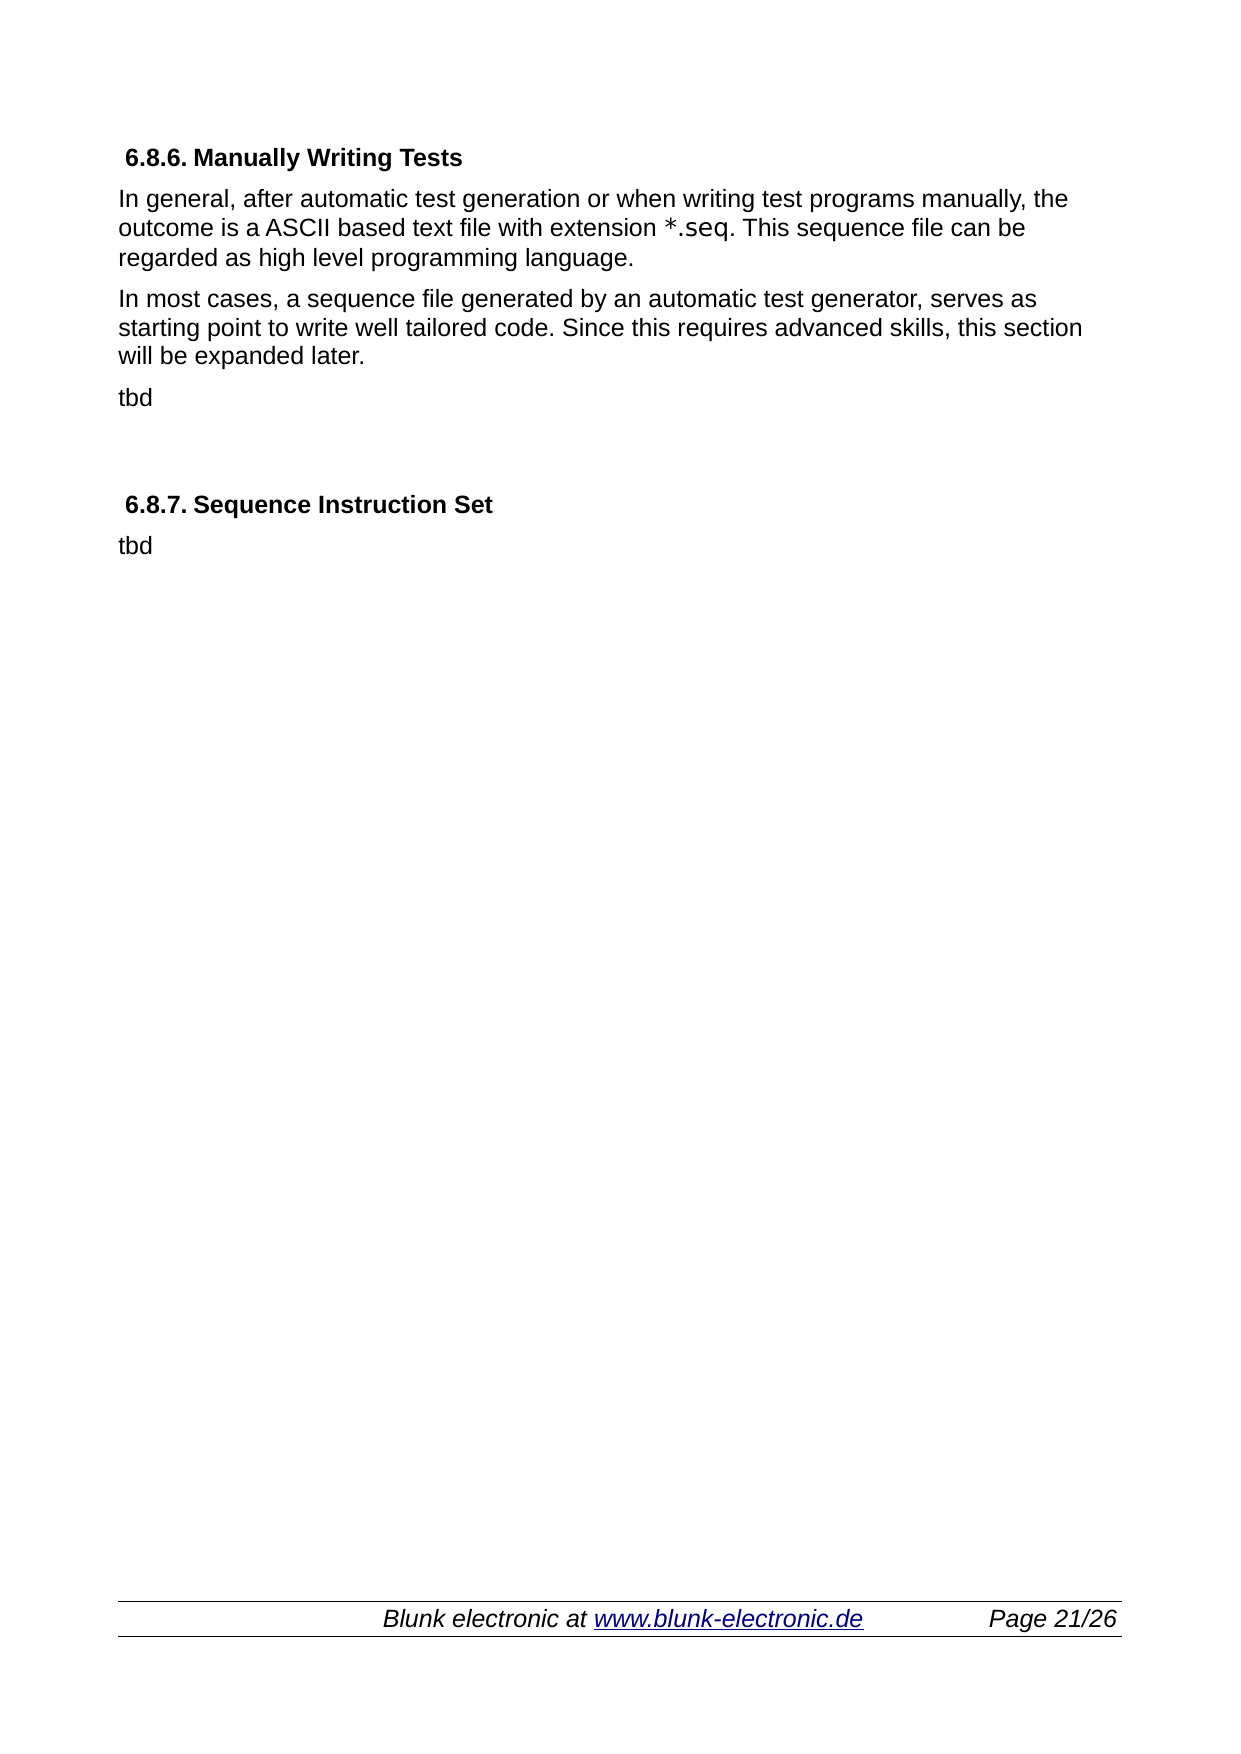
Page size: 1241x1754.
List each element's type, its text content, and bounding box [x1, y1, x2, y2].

text tbd [118, 382, 1122, 411]
text In most cases, a sequence file generated by an automatic test generator, serves as starting point to write well tailored code. Since this requires advanced skills, this section will be expanded later. [118, 284, 1122, 370]
subtitle Sequence Instruction Set [118, 490, 1122, 519]
subtitle Manually Writing Tests [118, 143, 1122, 172]
text In general, after automatic test generation or when writing test programs manually, the outcome is a ASCII based text file with extension *.seq. This sequence file can be regarded as high level programming language. [118, 184, 1122, 271]
text tbd [118, 531, 1122, 560]
